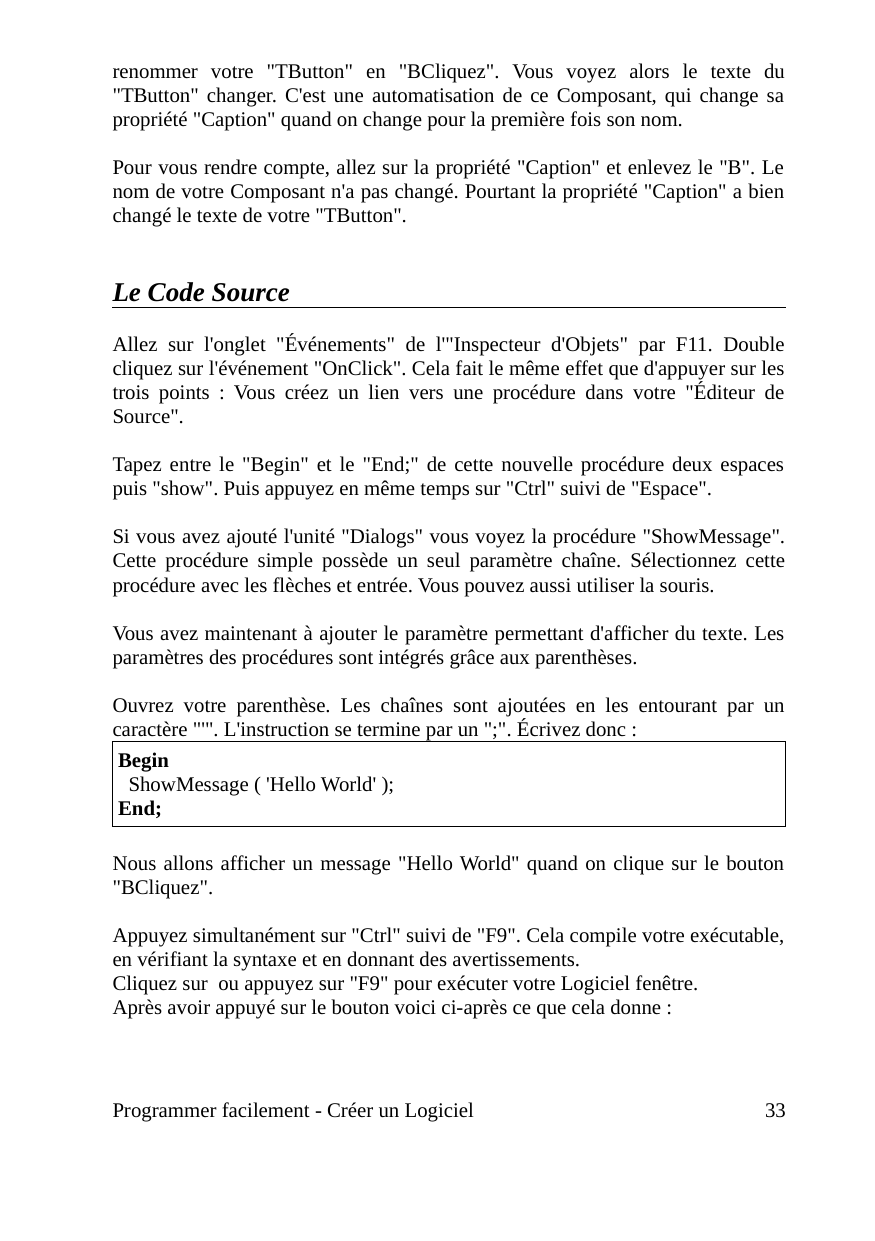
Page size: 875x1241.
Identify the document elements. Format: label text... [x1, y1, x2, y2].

text renommer votre "TButton" en "BCliquez". Vous voyez alors le texte du "TButton" changer. C'est une automatisation de ce Composant, qui change sa propriété "Caption" quand on change pour la première fois son nom. [112, 59, 786, 131]
text Appuyez simultanément sur "Ctrl" suivi de "F9". Cela compile votre exécutable, en vérifiant la syntaxe et en donnant des avertissements. [112, 923, 786, 971]
text Pour vous rendre compte, allez sur la propriété "Caption" et enlevez le "B". Le nom de votre Composant n'a pas changé. Pourtant la propriété "Caption" a bien changé le texte de votre "TButton". [112, 155, 786, 227]
subtitle Le Code Source [112, 276, 786, 307]
text Ouvrez votre parenthèse. Les chaînes sont ajoutées en les entourant par un caractère "'". L'instruction se termine par un ";". Écrivez donc : [112, 693, 786, 741]
text Après avoir appuyé sur le bouton voici ci-après ce que cela donne : [112, 995, 786, 1019]
text Vous avez maintenant à ajouter le paramètre permettant d'afficher du texte. Les paramètres des procédures sont intégrés grâce aux parenthèses. [112, 621, 786, 669]
text Si vous avez ajouté l'unité "Dialogs" vous voyez la procédure "ShowMessage". Cette procédure simple possède un seul paramètre chaîne. Sélectionnez cette procédure avec les flèches et entrée. Vous pouvez aussi utiliser la souris. [112, 524, 786, 597]
text Allez sur l'onglet "Événements" de l'"Inspecteur d'Objets" par F11. Double cliquez sur l'événement "OnClick". Cela fait le même effet que d'appuyer sur les trois points : Vous créez un lien vers une procédure dans votre "Éditeur de Source". [112, 332, 786, 428]
text Nous allons afficher un message "Hello World" quand on clique sur le bouton "BCliquez". [112, 851, 786, 899]
table_header Begin ShowMessage ( 'Hello World' ); End; [113, 742, 785, 826]
text Cliquez sur ou appuyez sur "F9" pour exécuter votre Logiciel fenêtre. [112, 971, 786, 995]
text Tapez entre le "Begin" et le "End;" de cette nouvelle procédure deux espaces puis "show". Puis appuyez en même temps sur "Ctrl" suivi de "Espace". [112, 452, 786, 500]
